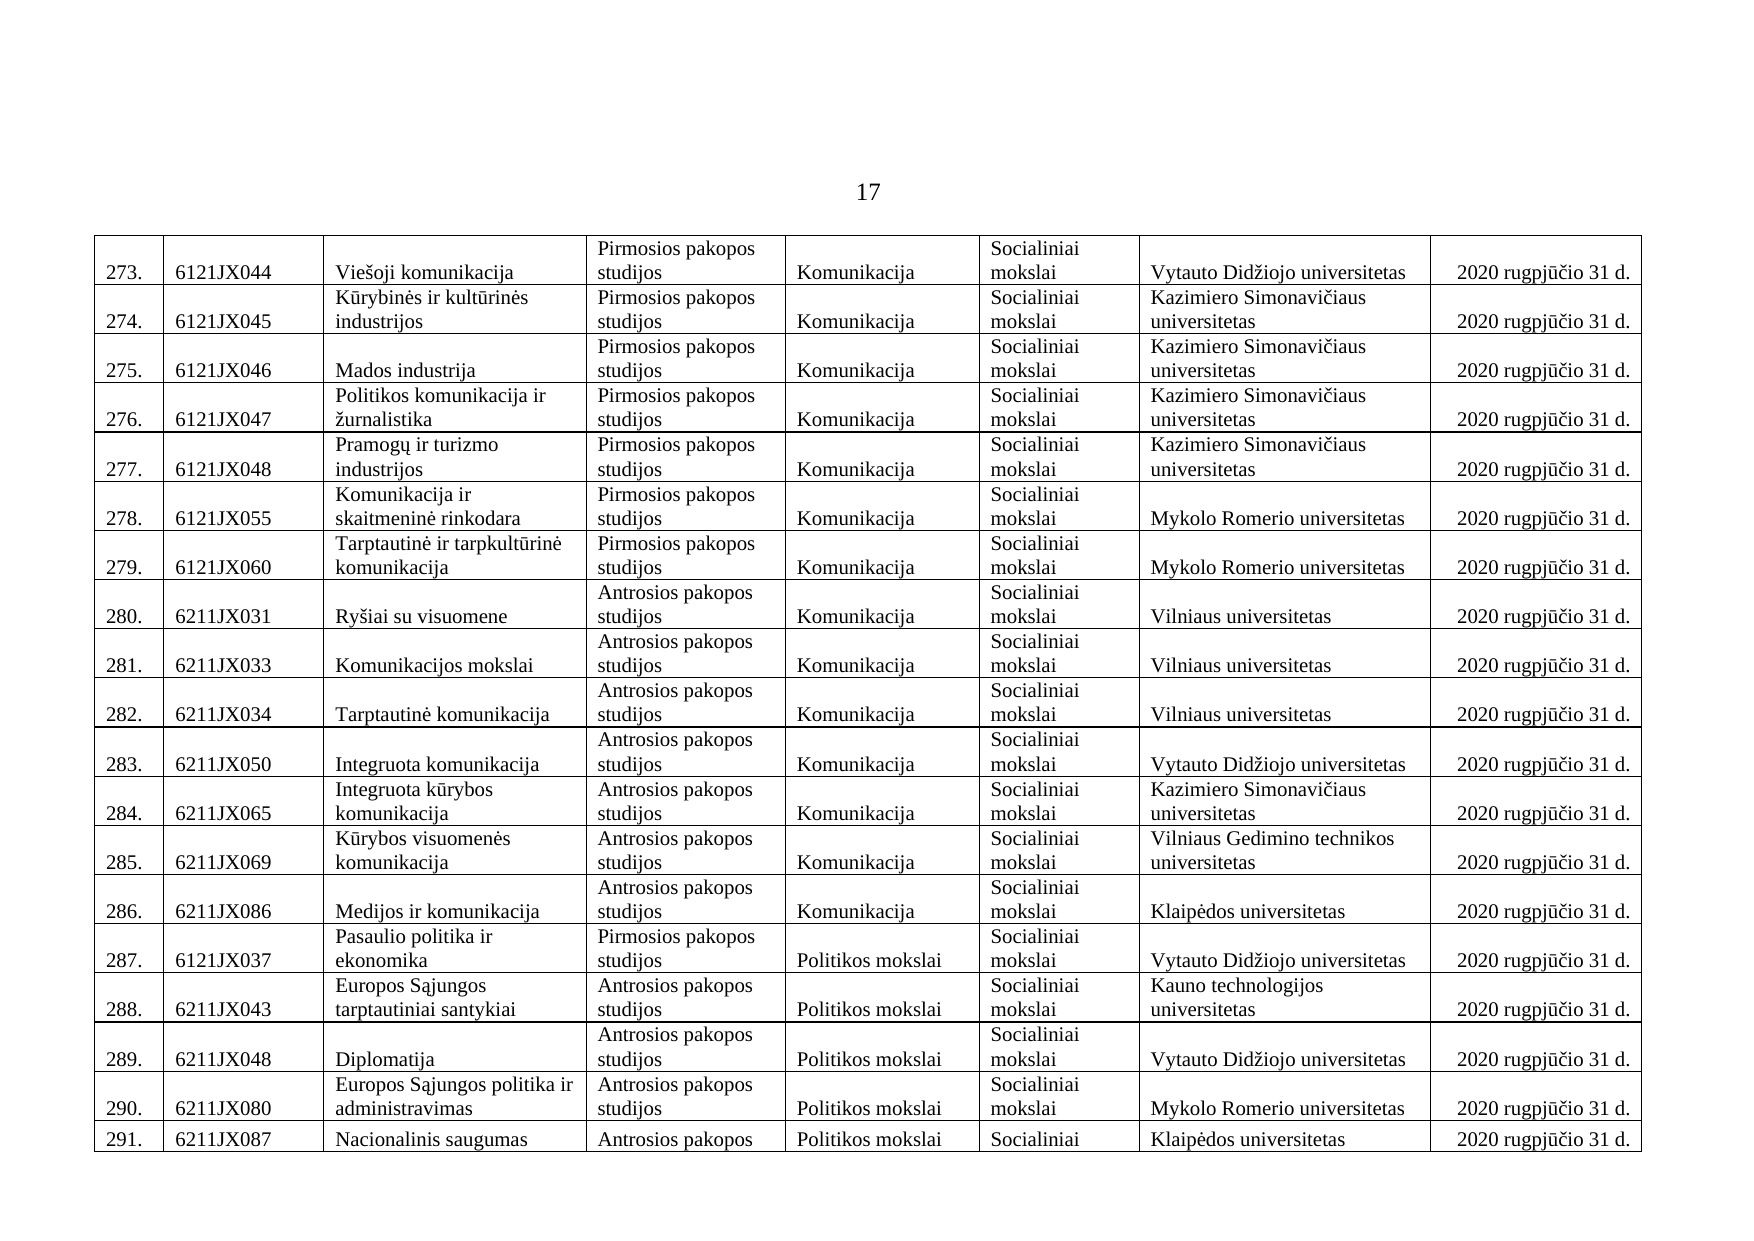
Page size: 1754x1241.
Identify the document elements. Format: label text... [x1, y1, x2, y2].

table_cell 2020 rugpjūčio 31 d. [1431, 1072, 1641, 1120]
table_cell Socialiniai mokslai [980, 531, 1139, 579]
table_cell Antrosios pakopos studijos [587, 1072, 785, 1120]
table_cell 281. [95, 629, 163, 677]
table_cell 2020 rugpjūčio 31 d. [1431, 580, 1641, 628]
table_cell Antrosios pakopos studijos [587, 973, 785, 1021]
table_cell 6121JX044 [164, 236, 323, 284]
table_cell Kazimiero Simonavičiaus universitetas [1140, 433, 1430, 481]
table_cell Komunikacija [786, 531, 979, 579]
table_cell Tarptautinė ir tarpkultūrinė komunikacija [324, 531, 586, 579]
table_cell Pirmosios pakopos studijos [587, 531, 785, 579]
table_cell Kazimiero Simonavičiaus universitetas [1140, 383, 1430, 431]
table_cell Komunikacija [786, 285, 979, 333]
table_cell Komunikacija [786, 629, 979, 677]
table_cell 286. [95, 875, 163, 923]
table_cell Pramogų ir turizmo industrijos [324, 433, 586, 481]
table_cell Kazimiero Simonavičiaus universitetas [1140, 285, 1430, 333]
table_cell 2020 rugpjūčio 31 d. [1431, 777, 1641, 825]
table_cell Europos Sąjungos tarptautiniai santykiai [324, 973, 586, 1021]
table_cell 273. [95, 236, 163, 284]
table_cell Vilniaus universitetas [1140, 629, 1430, 677]
table_cell Socialiniai mokslai [980, 875, 1139, 923]
table_cell 6211JX087 [164, 1121, 323, 1151]
table_cell 278. [95, 482, 163, 530]
table_cell 6211JX050 [164, 728, 323, 776]
table_cell Komunikacija [786, 433, 979, 481]
table_cell Ryšiai su visuomene [324, 580, 586, 628]
table_cell Politikos mokslai [786, 1121, 979, 1151]
table_cell 2020 rugpjūčio 31 d. [1431, 875, 1641, 923]
table_cell Politikos mokslai [786, 924, 979, 972]
table_cell Medijos ir komunikacija [324, 875, 586, 923]
table_cell Vytauto Didžiojo universitetas [1140, 728, 1430, 776]
table_cell Pirmosios pakopos studijos [587, 285, 785, 333]
table_cell 6211JX086 [164, 875, 323, 923]
table_cell Socialiniai mokslai [980, 1023, 1139, 1071]
table_cell 2020 rugpjūčio 31 d. [1431, 678, 1641, 726]
table_cell Socialiniai mokslai [980, 285, 1139, 333]
table_cell 2020 rugpjūčio 31 d. [1431, 334, 1641, 382]
table_cell Socialiniai mokslai [980, 236, 1139, 284]
table_cell Komunikacija [786, 383, 979, 431]
table_cell Politikos komunikacija ir žurnalistika [324, 383, 586, 431]
table_cell 2020 rugpjūčio 31 d. [1431, 826, 1641, 874]
table_cell Pirmosios pakopos studijos [587, 334, 785, 382]
table_cell Socialiniai mokslai [980, 1072, 1139, 1120]
table_cell Komunikacija [786, 334, 979, 382]
table_cell Vilniaus universitetas [1140, 580, 1430, 628]
table_cell Politikos mokslai [786, 973, 979, 1021]
table_cell Antrosios pakopos studijos [587, 629, 785, 677]
table_cell Kūrybinės ir kultūrinės industrijos [324, 285, 586, 333]
table_cell 6211JX031 [164, 580, 323, 628]
table_cell 291. [95, 1121, 163, 1151]
table_cell Socialiniai mokslai [980, 777, 1139, 825]
table_cell 6121JX037 [164, 924, 323, 972]
table_cell 6121JX055 [164, 482, 323, 530]
table_cell 6121JX047 [164, 383, 323, 431]
table_cell Pirmosios pakopos studijos [587, 482, 785, 530]
table_cell 6211JX033 [164, 629, 323, 677]
table_cell 2020 rugpjūčio 31 d. [1431, 236, 1641, 284]
table_cell Pirmosios pakopos studijos [587, 383, 785, 431]
table_cell Diplomatija [324, 1023, 586, 1071]
table_cell 288. [95, 973, 163, 1021]
table_cell Klaipėdos universitetas [1140, 1121, 1430, 1151]
table_cell Komunikacija [786, 580, 979, 628]
table_cell Vilniaus Gedimino technikos universitetas [1140, 826, 1430, 874]
table_cell Kazimiero Simonavičiaus universitetas [1140, 334, 1430, 382]
table_cell Socialiniai mokslai [980, 678, 1139, 726]
table_cell 2020 rugpjūčio 31 d. [1431, 973, 1641, 1021]
table_cell 283. [95, 728, 163, 776]
table_cell 6211JX034 [164, 678, 323, 726]
table_cell 6121JX048 [164, 433, 323, 481]
table_cell Socialiniai mokslai [980, 826, 1139, 874]
table_cell Mykolo Romerio universitetas [1140, 482, 1430, 530]
table_cell 2020 rugpjūčio 31 d. [1431, 383, 1641, 431]
table_cell Vilniaus universitetas [1140, 678, 1430, 726]
table_cell Antrosios pakopos studijos [587, 777, 785, 825]
table_cell Kazimiero Simonavičiaus universitetas [1140, 777, 1430, 825]
table_cell Komunikacijos mokslai [324, 629, 586, 677]
table_cell Socialiniai mokslai [980, 973, 1139, 1021]
table_cell Integruota kūrybos komunikacija [324, 777, 586, 825]
table_cell 290. [95, 1072, 163, 1120]
table_cell Kūrybos visuomenės komunikacija [324, 826, 586, 874]
table_cell Mykolo Romerio universitetas [1140, 1072, 1430, 1120]
table_cell Mykolo Romerio universitetas [1140, 531, 1430, 579]
table_cell Vytauto Didžiojo universitetas [1140, 924, 1430, 972]
table_cell Socialiniai mokslai [980, 629, 1139, 677]
table_cell 284. [95, 777, 163, 825]
table_cell Antrosios pakopos studijos [587, 728, 785, 776]
table_cell Komunikacija [786, 826, 979, 874]
table_cell 279. [95, 531, 163, 579]
table_cell 275. [95, 334, 163, 382]
table_cell Vytauto Didžiojo universitetas [1140, 236, 1430, 284]
table_cell Pirmosios pakopos studijos [587, 433, 785, 481]
table_cell Antrosios pakopos studijos [587, 826, 785, 874]
table_cell 277. [95, 433, 163, 481]
table_cell Pasaulio politika ir ekonomika [324, 924, 586, 972]
table_cell 6211JX069 [164, 826, 323, 874]
table_cell 276. [95, 383, 163, 431]
table_cell Komunikacija [786, 236, 979, 284]
table_cell Viešoji komunikacija [324, 236, 586, 284]
table_cell 285. [95, 826, 163, 874]
table_cell 2020 rugpjūčio 31 d. [1431, 531, 1641, 579]
table_cell 274. [95, 285, 163, 333]
table_cell Komunikacija [786, 875, 979, 923]
table_cell 2020 rugpjūčio 31 d. [1431, 1023, 1641, 1071]
table_cell Antrosios pakopos studijos [587, 580, 785, 628]
table_cell Vytauto Didžiojo universitetas [1140, 1023, 1430, 1071]
table_cell 6211JX043 [164, 973, 323, 1021]
table_cell Politikos mokslai [786, 1072, 979, 1120]
table_cell 2020 rugpjūčio 31 d. [1431, 482, 1641, 530]
table_cell 2020 rugpjūčio 31 d. [1431, 285, 1641, 333]
table_cell 6211JX080 [164, 1072, 323, 1120]
table_cell Politikos mokslai [786, 1023, 979, 1071]
table_cell Socialiniai [980, 1121, 1139, 1151]
table_cell 2020 rugpjūčio 31 d. [1431, 629, 1641, 677]
table_cell Komunikacija [786, 728, 979, 776]
table_cell Klaipėdos universitetas [1140, 875, 1430, 923]
table_cell Komunikacija ir skaitmeninė rinkodara [324, 482, 586, 530]
table_cell Socialiniai mokslai [980, 383, 1139, 431]
table_cell Socialiniai mokslai [980, 924, 1139, 972]
table_cell 6121JX045 [164, 285, 323, 333]
table_cell Integruota komunikacija [324, 728, 586, 776]
table_cell Socialiniai mokslai [980, 334, 1139, 382]
table_cell 2020 rugpjūčio 31 d. [1431, 1121, 1641, 1151]
table_cell 280. [95, 580, 163, 628]
table_cell 282. [95, 678, 163, 726]
table_cell Komunikacija [786, 678, 979, 726]
table_cell Antrosios pakopos studijos [587, 678, 785, 726]
table_cell 289. [95, 1023, 163, 1071]
table_cell Nacionalinis saugumas [324, 1121, 586, 1151]
table_cell Antrosios pakopos studijos [587, 875, 785, 923]
table_cell Kauno technologijos universitetas [1140, 973, 1430, 1021]
table_cell Pirmosios pakopos studijos [587, 924, 785, 972]
table_cell 6121JX046 [164, 334, 323, 382]
table_cell 6121JX060 [164, 531, 323, 579]
table_cell 287. [95, 924, 163, 972]
table_cell 6211JX065 [164, 777, 323, 825]
table_cell Antrosios pakopos [587, 1121, 785, 1151]
table_cell 2020 rugpjūčio 31 d. [1431, 924, 1641, 972]
table_cell Europos Sąjungos politika ir administravimas [324, 1072, 586, 1120]
table_cell Socialiniai mokslai [980, 482, 1139, 530]
table_cell Socialiniai mokslai [980, 433, 1139, 481]
table_cell Mados industrija [324, 334, 586, 382]
table_cell 6211JX048 [164, 1023, 323, 1071]
table_cell Pirmosios pakopos studijos [587, 236, 785, 284]
table_cell Antrosios pakopos studijos [587, 1023, 785, 1071]
table_cell Komunikacija [786, 482, 979, 530]
table_cell Komunikacija [786, 777, 979, 825]
table_cell 2020 rugpjūčio 31 d. [1431, 728, 1641, 776]
table_cell Tarptautinė komunikacija [324, 678, 586, 726]
table_cell Socialiniai mokslai [980, 580, 1139, 628]
table_cell Socialiniai mokslai [980, 728, 1139, 776]
table_cell 2020 rugpjūčio 31 d. [1431, 433, 1641, 481]
